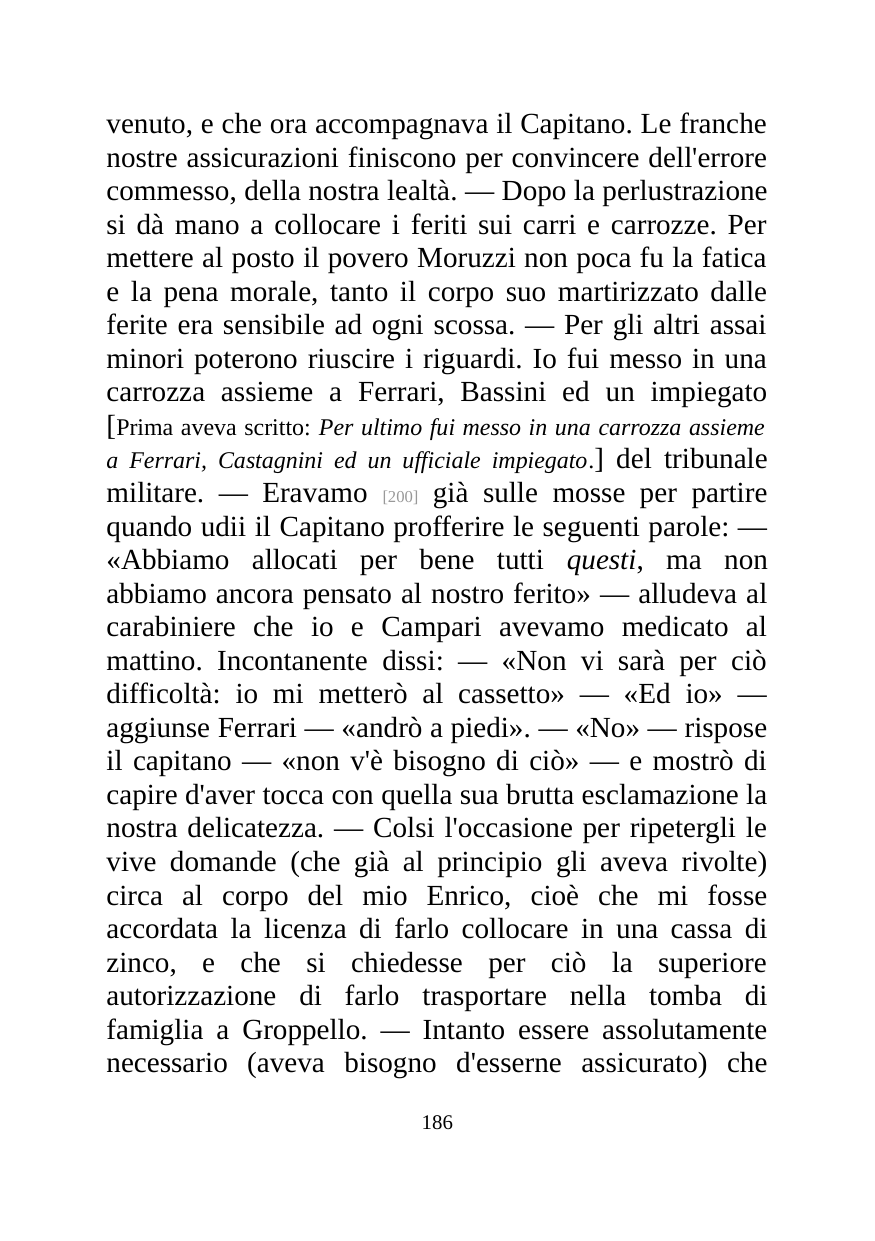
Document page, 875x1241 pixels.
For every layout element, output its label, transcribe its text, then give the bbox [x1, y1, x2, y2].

text venuto, e che ora accompagnava il Capitano. Le franche nostre assicurazioni finiscono per convincere dell'errore commesso, della nostra lealtà. — Dopo la perlustrazione si dà mano a collocare i feriti sui carri e carrozze. Per mettere al posto il povero Moruzzi non poca fu la fatica e la pena morale, tanto il corpo suo martirizzato dalle ferite era sensibile ad ogni scossa. — Per gli altri assai minori poterono riuscire i riguardi. Io fui messo in una carrozza assieme a Ferrari, Bassini ed un impiegato [Prima aveva scritto: Per ultimo fui messo in una carrozza assieme a Ferrari, Castagnini ed un ufficiale impiegato.] del tribunale militare. — Eravamo [200] già sulle mosse per partire quando udii il Capitano profferire le seguenti parole: — «Abbiamo allocati per bene tutti questi, ma non abbiamo ancora pensato al nostro ferito» — alludeva al carabiniere che io e Campari avevamo medicato al mattino. Incontanente dissi: — «Non vi sarà per ciò difficoltà: io mi metterò al cassetto» — «Ed io» — aggiunse Ferrari — «andrò a piedi». — «No» — rispose il capitano — «non v'è bisogno di ciò» — e mostrò di capire d'aver tocca con quella sua brutta esclamazione la nostra delicatezza. — Colsi l'occasione per ripetergli le vive domande (che già al principio gli aveva rivolte) circa al corpo del mio Enrico, cioè che mi fosse accordata la licenza di farlo collocare in una cassa di zinco, e che si chiedesse per ciò la superiore autorizzazione di farlo trasportare nella tomba di famiglia a Groppello. — Intanto essere assolutamente necessario (aveva bisogno d'esserne assicurato) che [106, 106, 768, 1079]
